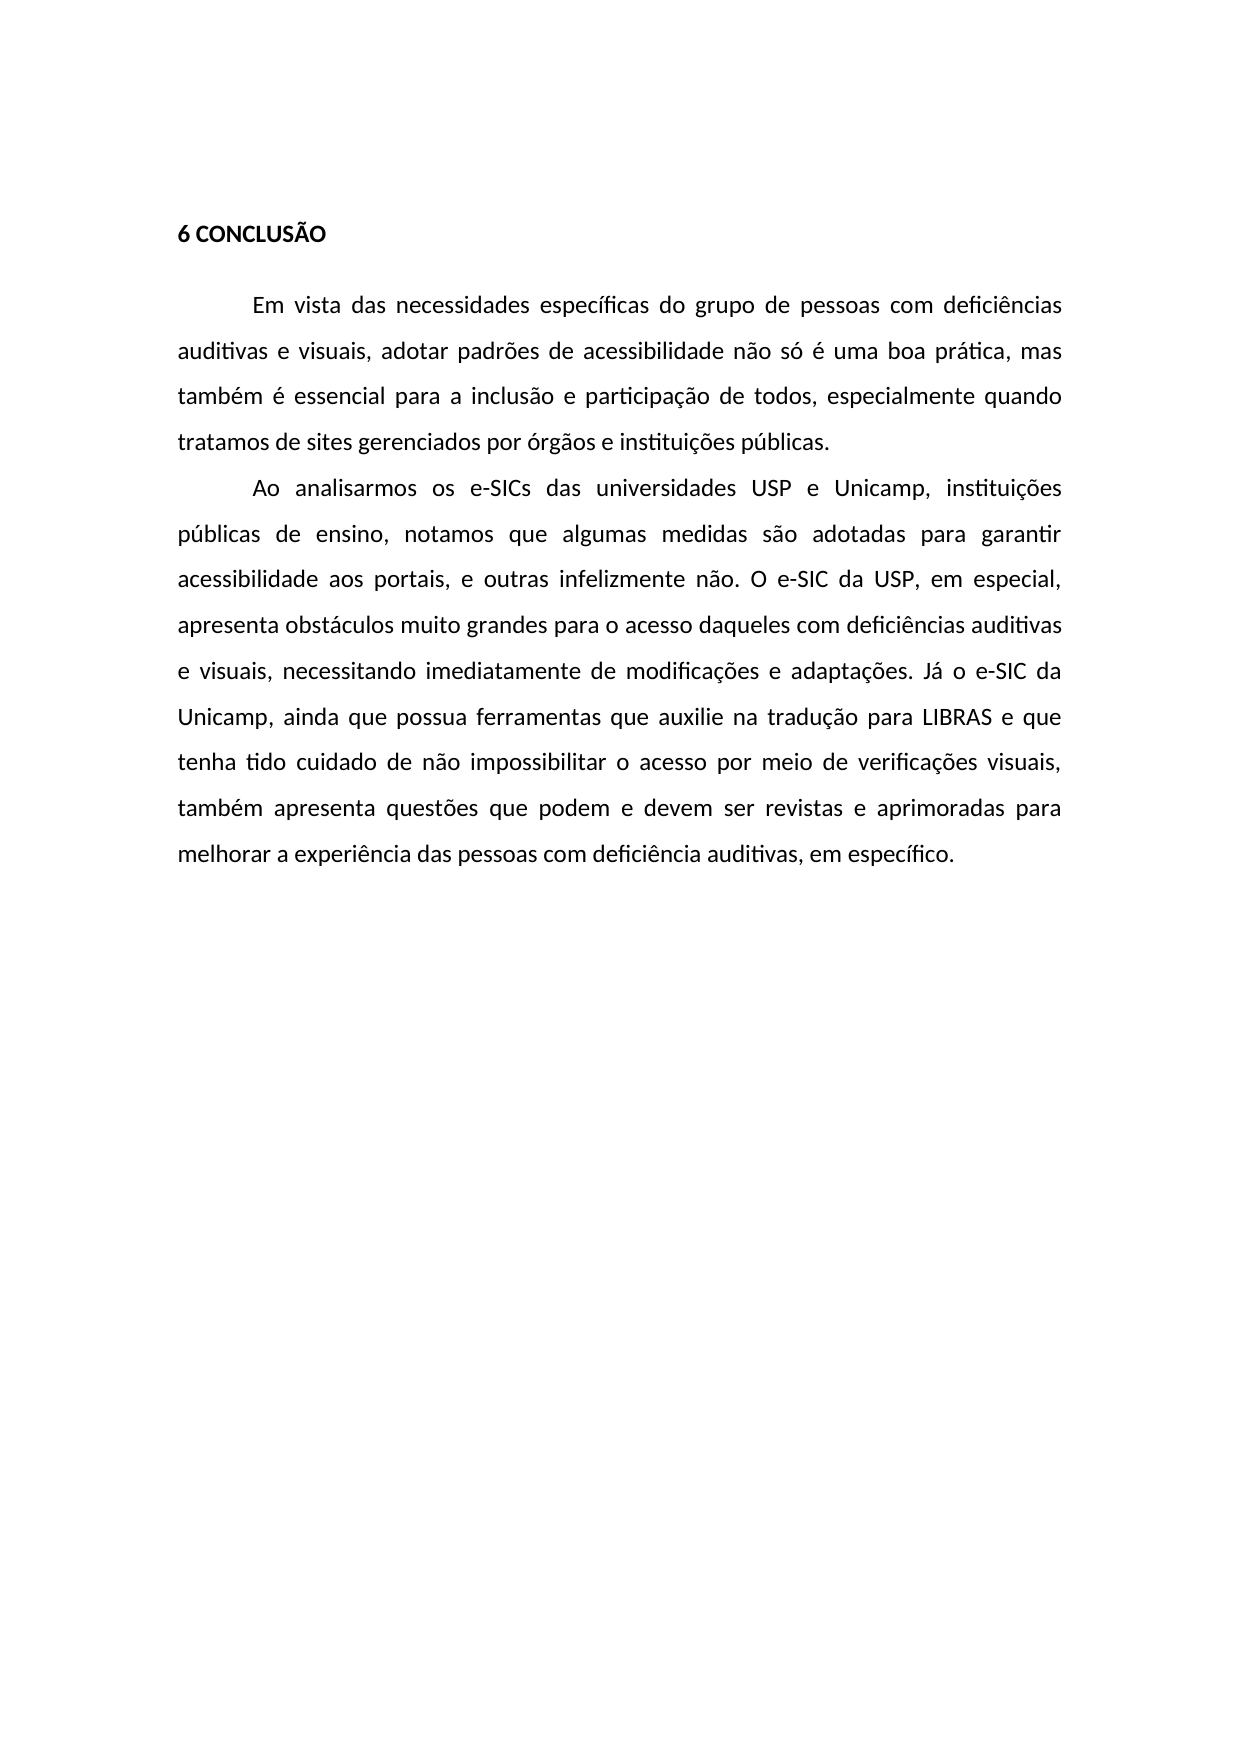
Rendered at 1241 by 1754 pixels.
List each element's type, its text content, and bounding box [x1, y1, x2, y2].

text Ao analisarmos os e-SICs das universidades USP e Unicamp, instituições públicas de ensino, notamos que algumas medidas são adotadas para garantir acessibilidade aos portais, e outras infelizmente não. O e-SIC da USP, em especial, apresenta obstáculos muito grandes para o acesso daqueles com deficiências auditivas e visuais, necessitando imediatamente de modificações e adaptações. Já o e-SIC da Unicamp, ainda que possua ferramentas que auxilie na tradução para LIBRAS e que tenha tido cuidado de não impossibilitar o acesso por meio de verificações visuais, também apresenta questões que podem e devem ser revistas e aprimoradas para melhorar a experiência das pessoas com deficiência auditivas, em específico. [177, 472, 1063, 868]
text Em vista das necessidades específicas do grupo de pessoas com deficiências auditivas e visuais, adotar padrões de acessibilidade não só é uma boa prática, mas também é essencial para a inclusão e participação de todos, especialmente quando tratamos de sites gerenciados por órgãos e instituições públicas. [177, 289, 1063, 457]
text 6 CONCLUSÃO [177, 218, 1063, 249]
